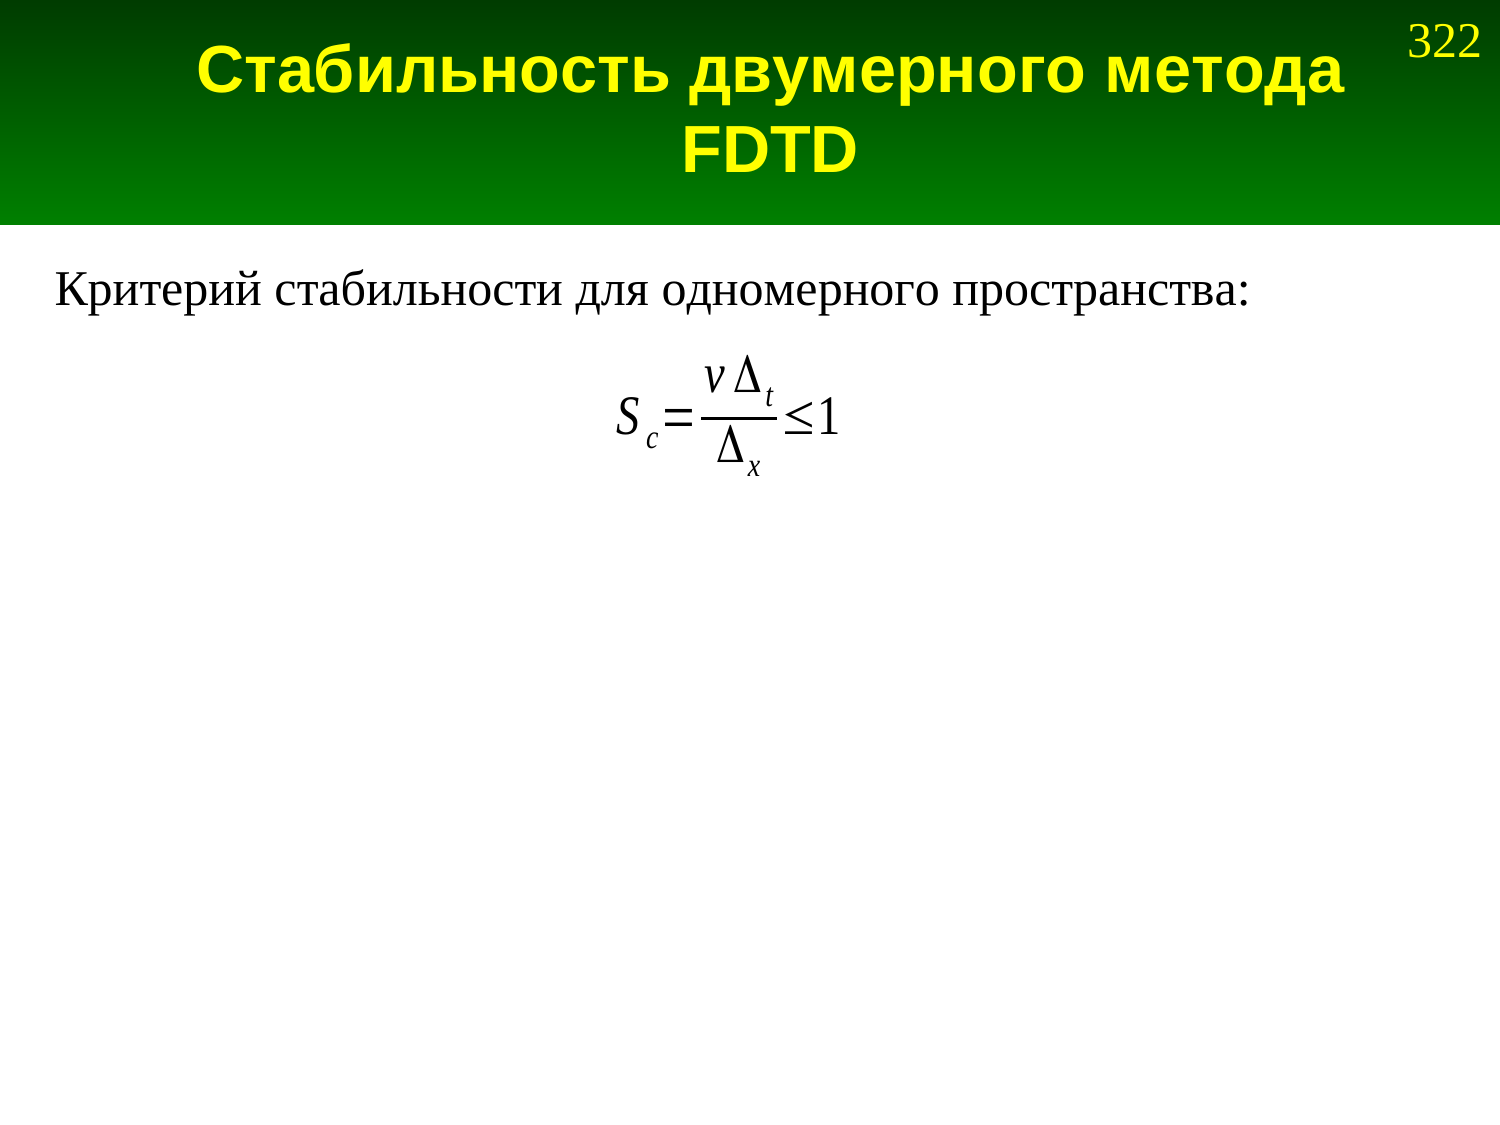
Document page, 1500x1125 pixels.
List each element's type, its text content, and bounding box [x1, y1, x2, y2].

text_box Критерий стабильности для одномерного пространства: [39, 248, 1267, 323]
title Стабильность двумерного метода FDTD [100, 7, 1441, 204]
chart [602, 343, 853, 485]
